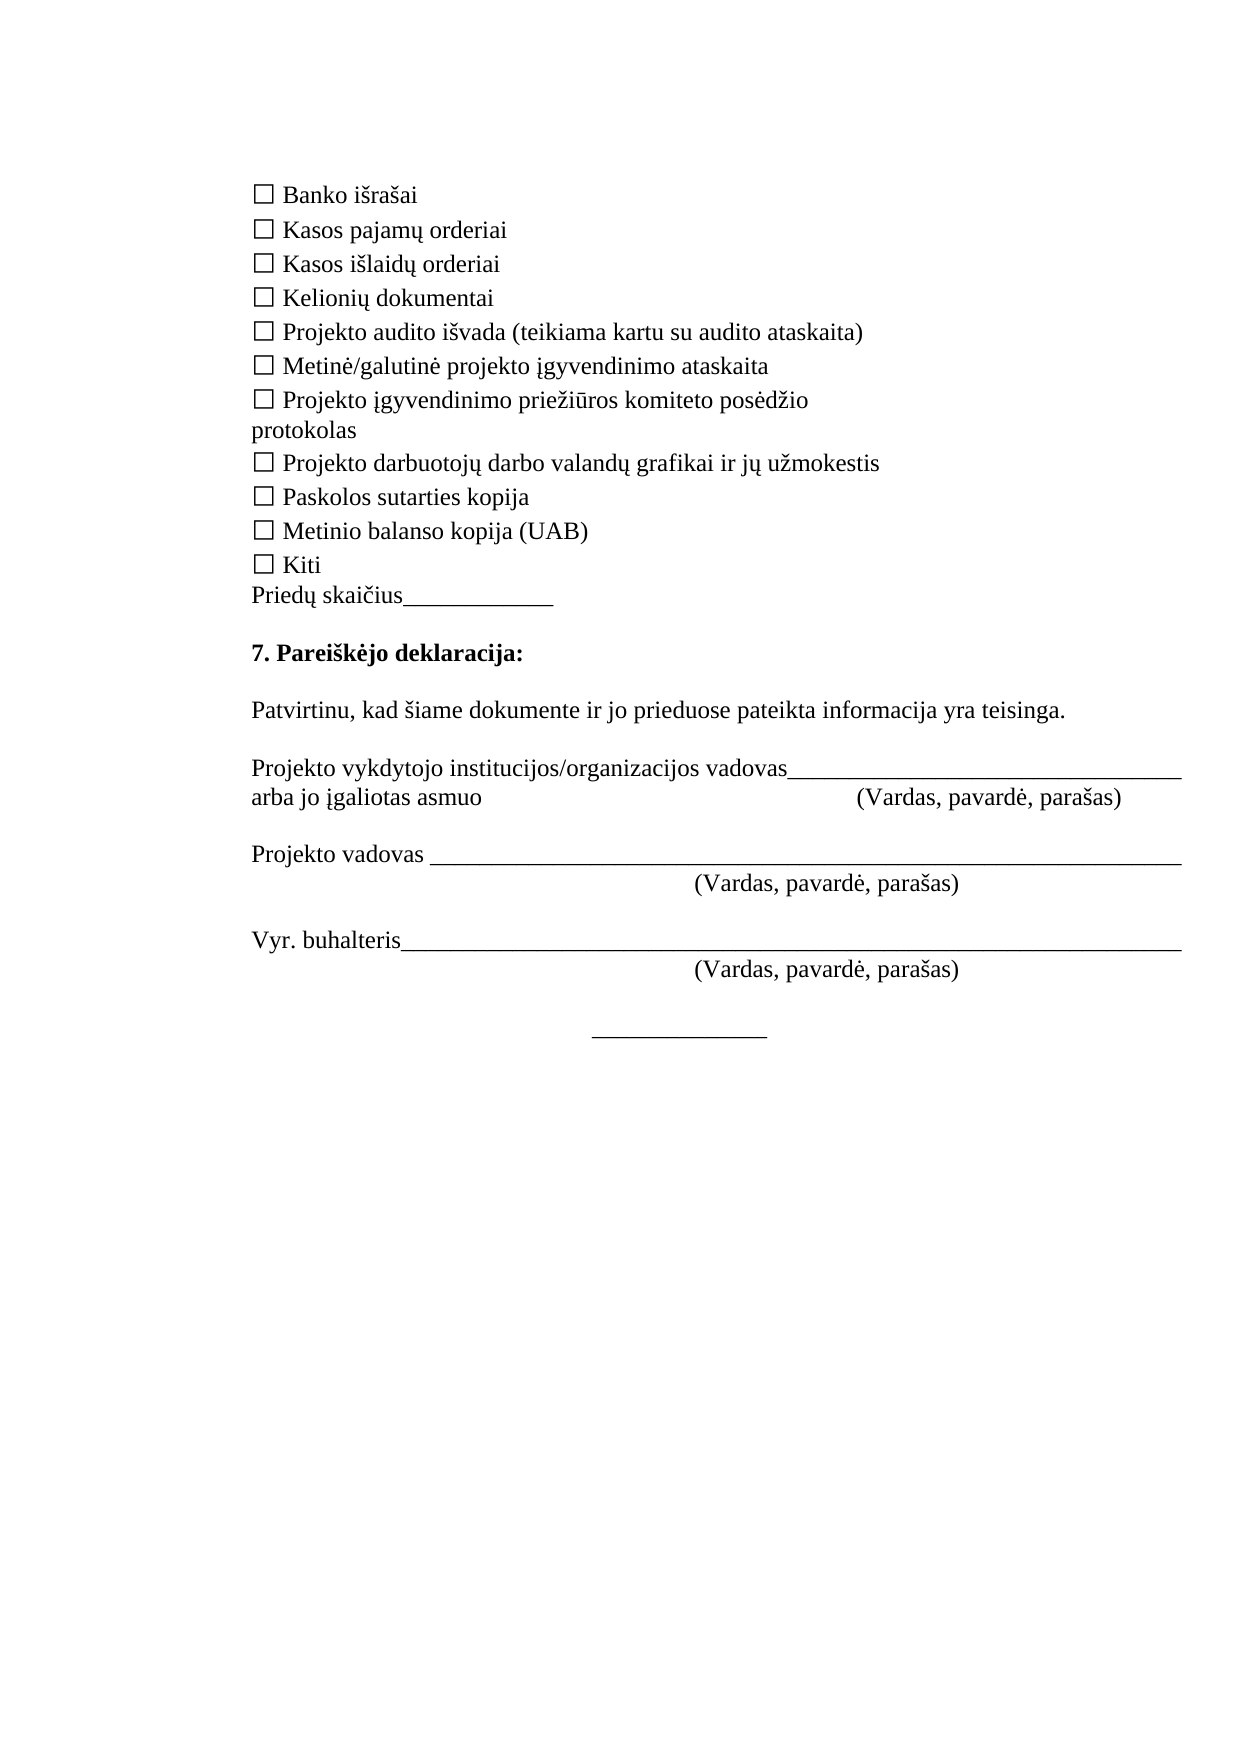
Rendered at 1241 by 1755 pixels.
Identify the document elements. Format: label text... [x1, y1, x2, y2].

text (Vardas, pavardė, parašas) [177, 868, 1181, 897]
text (Vardas, pavardė, parašas) [177, 954, 1181, 983]
text ⬜ Kelionių dokumentai [177, 279, 1181, 313]
text arba jo įgaliotas asmuo (Vardas, pavardė, parašas) [177, 782, 1181, 811]
text ⬜ Projekto įgyvendinimo priežiūros komiteto posėdžio [177, 382, 1181, 416]
text Projekto vadovas [177, 839, 1181, 868]
text ⬜ Projekto audito išvada (teikiama kartu su audito ataskaita) [177, 313, 1181, 347]
text ⬜ Projekto darbuotojų darbo valandų grafikai ir jų užmokestis [177, 444, 1181, 478]
text ⬜ Banko išrašai [177, 177, 1181, 211]
text ⬜ Kasos išlaidų orderiai [177, 245, 1181, 279]
text protokolas [177, 416, 1181, 444]
text ⬜ Metinio balanso kopija (UAB) [177, 512, 1181, 547]
text Projekto vykdytojo institucijos/organizacijos vadovas [177, 753, 1181, 782]
text ⬜ Metinė/galutinė projekto įgyvendinimo ataskaita [177, 347, 1181, 382]
text ⬜ Kiti [177, 547, 1181, 581]
text ______________ [177, 1012, 1181, 1041]
text Priedų skaičius____________ [177, 581, 1181, 609]
text Patvirtinu, kad šiame dokumente ir jo prieduose pateikta informacija yra teisinga. [177, 696, 1181, 724]
text ⬜ Paskolos sutarties kopija [177, 478, 1181, 512]
text Vyr. buhalteris [177, 926, 1181, 954]
text 7. Pareiškėjo deklaracija: [177, 638, 1181, 667]
text ⬜ Kasos pajamų orderiai [177, 211, 1181, 245]
